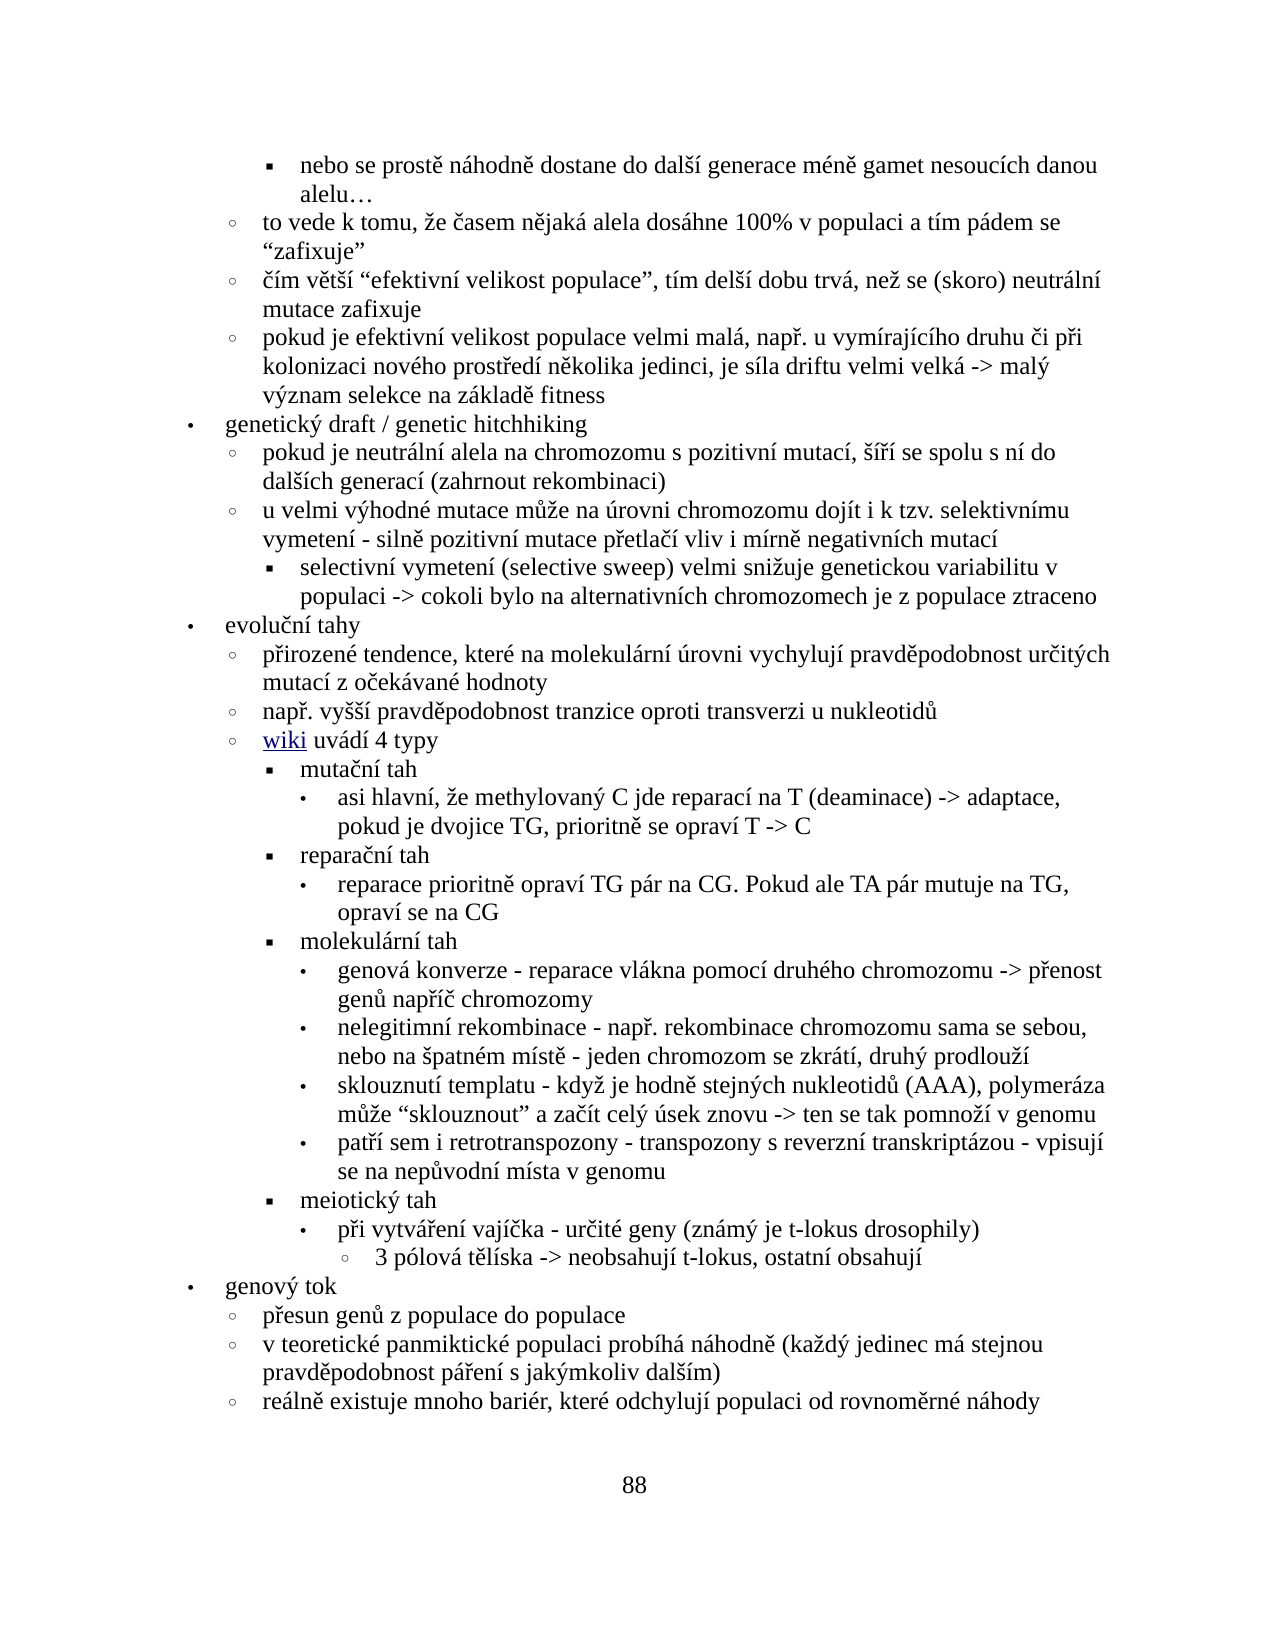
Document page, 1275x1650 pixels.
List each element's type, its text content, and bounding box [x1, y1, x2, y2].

list meiotický tah [262, 1185, 1125, 1214]
list čím větší “efektivní velikost populace”, tím delší dobu trvá, než se (skoro) neutrální mutace zafixuje [225, 265, 1125, 322]
list při vytváření vajíčka - určité geny (známý je t-lokus drosophily) [300, 1214, 1125, 1242]
list přesun genů z populace do populace [225, 1300, 1125, 1329]
list 3 pólová tělíska -> neobsahují t-lokus, ostatní obsahují [337, 1242, 1125, 1271]
list mutační tah [262, 754, 1125, 782]
list asi hlavní, že methylovaný C jde reparací na T (deaminace) -> adaptace, pokud je dvojice TG, prioritně se opraví T -> C [300, 782, 1125, 840]
list reparační tah [262, 840, 1125, 869]
list u velmi výhodné mutace může na úrovni chromozomu dojít i k tzv. selektivnímu vymetení - silně pozitivní mutace přetlačí vliv i mírně negativních mutací [225, 495, 1125, 552]
list wiki uvádí 4 typy [225, 725, 1125, 754]
list nelegitimní rekombinace - např. rekombinace chromozomu sama se sebou, nebo na špatném místě - jeden chromozom se zkrátí, druhý prodlouží [300, 1012, 1125, 1070]
list evoluční tahy [187, 610, 1125, 639]
list molekulární tah [262, 926, 1125, 955]
list selectivní vymetení (selective sweep) velmi snižuje genetickou variabilitu v populaci -> cokoli bylo na alternativních chromozomech je z populace ztraceno [262, 552, 1125, 610]
list genová konverze - reparace vlákna pomocí druhého chromozomu -> přenost genů napříč chromozomy [300, 955, 1125, 1012]
list reálně existuje mnoho bariér, které odchylují populaci od rovnoměrné náhody [225, 1386, 1125, 1415]
list reparace prioritně opraví TG pár na CG. Pokud ale TA pár mutuje na TG, opraví se na CG [300, 869, 1125, 926]
list genetický draft / genetic hitchhiking [187, 409, 1125, 437]
list přirozené tendence, které na molekulární úrovni vychylují pravděpodobnost určitých mutací z očekávané hodnoty [225, 639, 1125, 696]
list patří sem i retrotranspozony - transpozony s reverzní transkriptázou - vpisují se na nepůvodní místa v genomu [300, 1127, 1125, 1185]
list např. vyšší pravděpodobnost tranzice oproti transverzi u nukleotidů [225, 696, 1125, 725]
list v teoretické panmiktické populaci probíhá náhodně (každý jedinec má stejnou pravděpodobnost páření s jakýmkoliv dalším) [225, 1329, 1125, 1386]
list pokud je efektivní velikost populace velmi malá, např. u vymírajícího druhu či při kolonizaci nového prostředí několika jedinci, je síla driftu velmi velká -> malý význam selekce na základě fitness [225, 322, 1125, 409]
list sklouznutí templatu - když je hodně stejných nukleotidů (AAA), polymeráza může “sklouznout” a začít celý úsek znovu -> ten se tak pomnoží v genomu [300, 1070, 1125, 1127]
list pokud je neutrální alela na chromozomu s pozitivní mutací, šíří se spolu s ní do dalších generací (zahrnout rekombinaci) [225, 437, 1125, 495]
list genový tok [187, 1271, 1125, 1300]
list to vede k tomu, že časem nějaká alela dosáhne 100% v populaci a tím pádem se “zafixuje” [225, 207, 1125, 265]
list nebo se prostě náhodně dostane do další generace méně gamet nesoucích danou alelu… [262, 150, 1125, 207]
